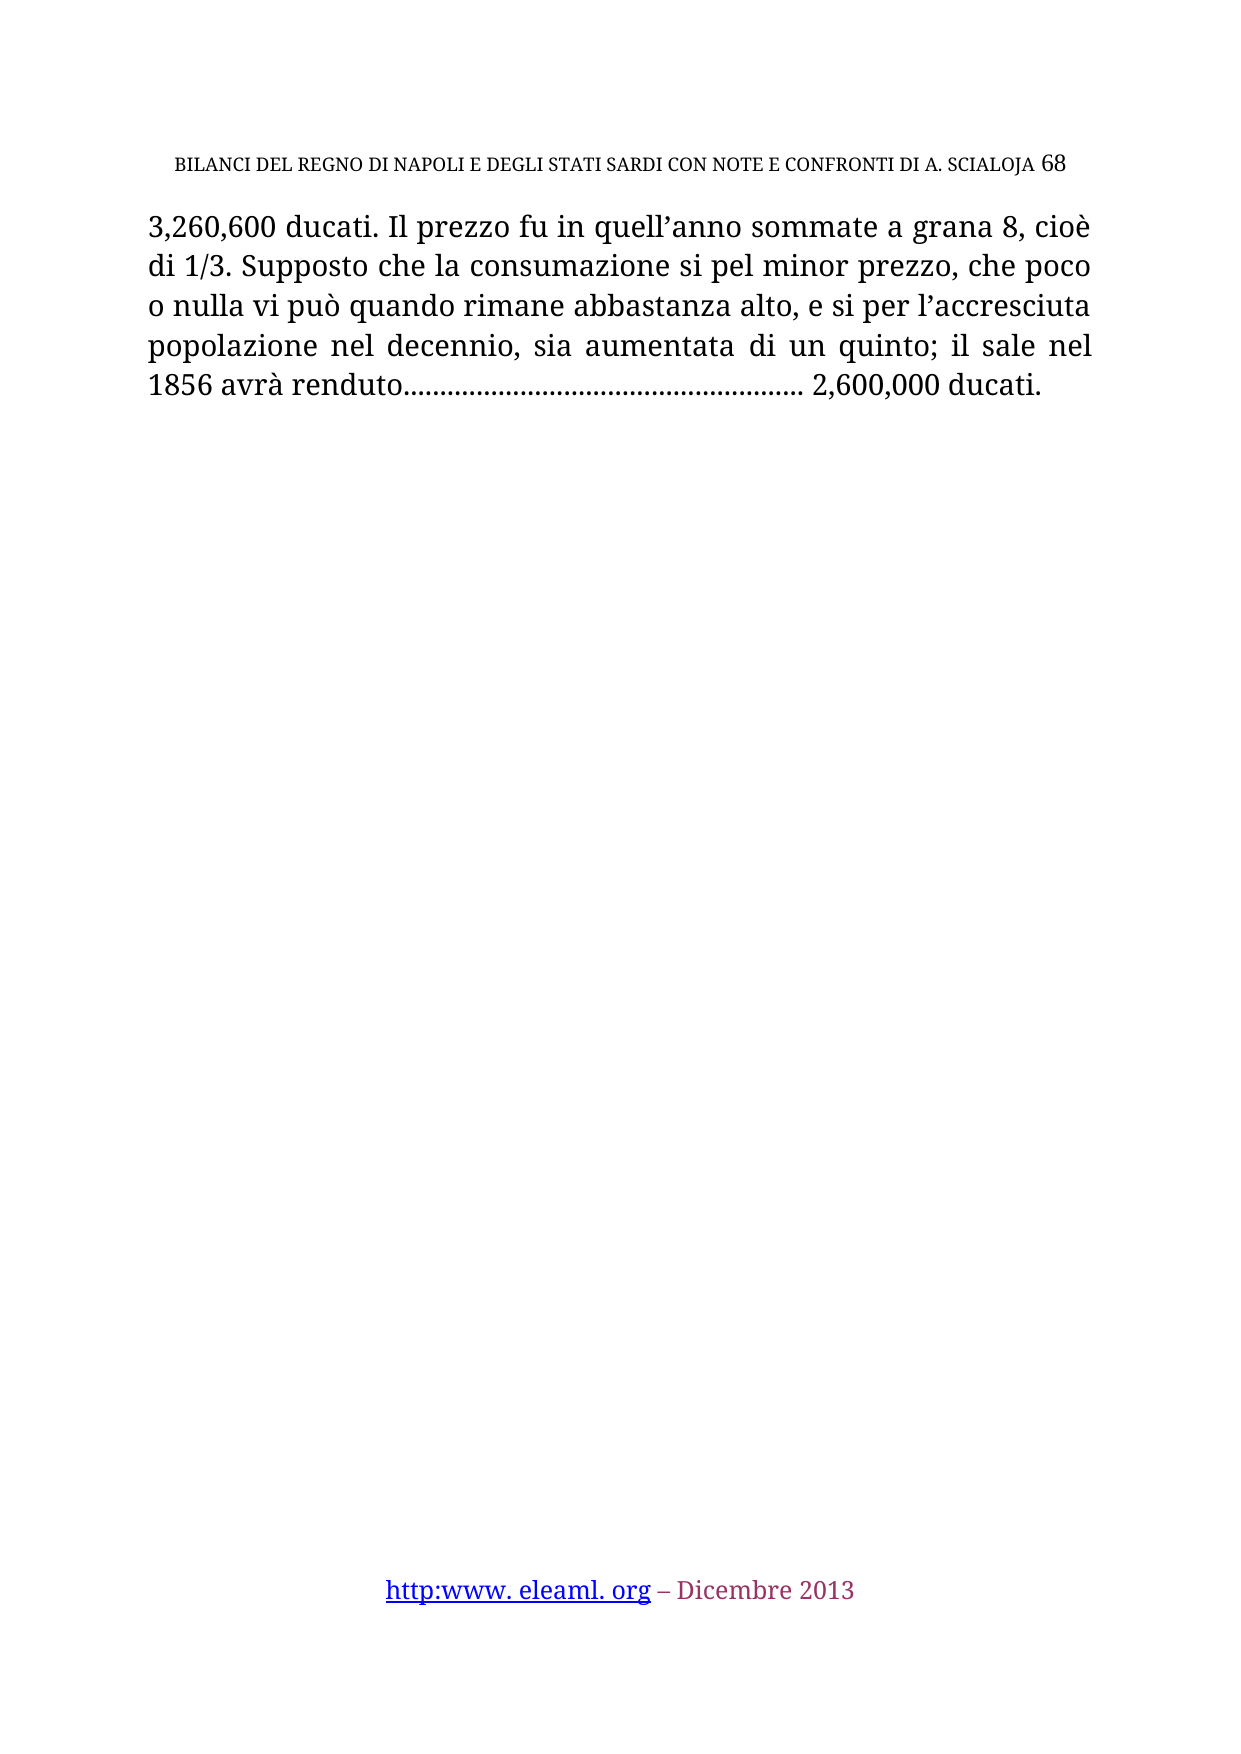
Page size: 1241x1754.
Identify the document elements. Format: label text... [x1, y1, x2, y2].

text 3,260,600 ducati. Il prezzo fu in quell’anno sommate a grana 8, cioè di 1/3. Supposto che la consumazione si pel minor prezzo, che poco o nulla vi può quando rimane abbastanza alto, e si per l’accresciuta popolazione nel decennio, sia aumentata di un quinto; il sale nel 1856 avrà renduto....................................................... 2,600,000 ducati. [148, 206, 1093, 404]
